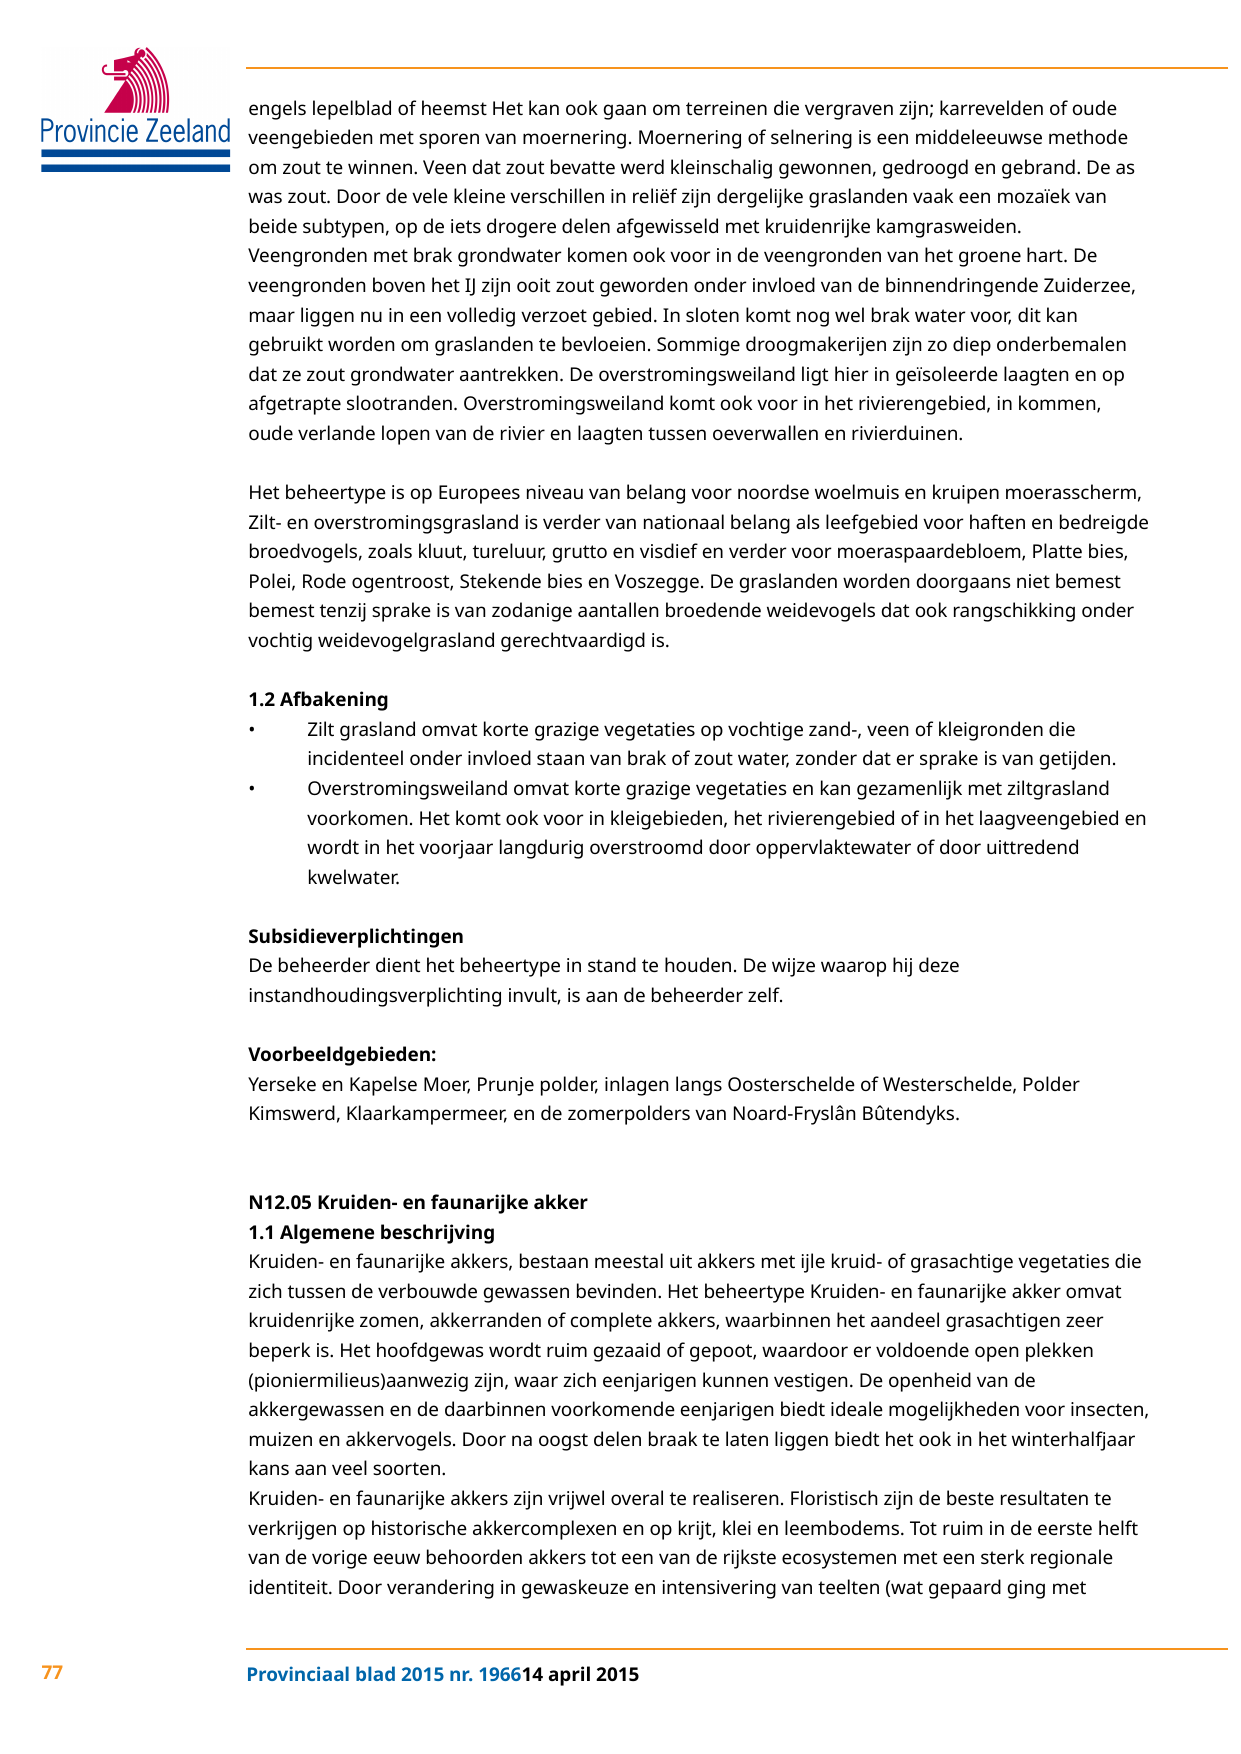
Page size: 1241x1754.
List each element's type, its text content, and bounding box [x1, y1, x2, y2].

picture [41, 47, 231, 172]
text engels lepelblad of heemst Het kan ook gaan om terreinen die vergraven zijn; karrevelden of oude veengebieden met sporen van moernering. Moernering of selnering is een middeleeuwse methode om zout te winnen. Veen dat zout bevatte werd kleinschalig gewonnen, gedroogd en gebrand. De as was zout. Door de vele kleine verschillen in reliëf zijn dergelijke graslanden vaak een mozaïek van beide subtypen, op de iets drogere delen afgewisseld met kruidenrijke kamgrasweiden. [248, 95, 1152, 239]
list Zilt grasland omvat korte grazige vegetaties op vochtige zand-, veen of kleigronden die incidenteel onder invloed staan van brak of zout water, zonder dat er sprake is van getijden. [248, 716, 1152, 771]
text Veengronden met brak grondwater komen ook voor in de veengronden van het groene hart. De veengronden boven het IJ zijn ooit zout geworden onder invloed van de binnendringende Zuiderzee, maar liggen nu in een volledig verzoet gebied. In sloten komt nog wel brak water voor, dit kan gebruikt worden om graslanden te bevloeien. Sommige droogmakerijen zijn zo diep onderbemalen dat ze zout grondwater aantrekken. De overstromingsweiland ligt hier in geïsoleerde laagten en op afgetrapte slootranden. Overstromingsweiland komt ook voor in het rivierengebied, in kommen, oude verlande lopen van de rivier en laagten tussen oeverwallen en rivierduinen. [248, 243, 1152, 446]
text De beheerder dient het beheertype in stand te houden. De wijze waarop hij deze instandhoudingsverplichting invult, is aan de beheerder zelf. [248, 953, 1152, 1008]
text Kruiden- en faunarijke akkers zijn vrijwel overal te realiseren. Floristisch zijn de beste resultaten te verkrijgen op historische akkercomplexen en op krijt, klei en leembodems. Tot ruim in de eerste helft van de vorige eeuw behoorden akkers tot een van de rijkste ecosystemen met een sterk regionale identiteit. Door verandering in gewaskeuze en intensivering van teelten (wat gepaard ging met [248, 1485, 1152, 1600]
text Voorbeeldgebieden: [248, 1041, 1152, 1067]
text Yerseke en Kapelse Moer, Prunje polder, inlagen langs Oosterschelde of Westerschelde, Polder Kimswerd, Klaarkampermeer, en de zomerpolders van Noard-Fryslân Bûtendyks. [248, 1071, 1152, 1126]
text N12.05 Kruiden- en faunarijke akker [248, 1189, 1152, 1215]
list Overstromingsweiland omvat korte grazige vegetaties en kan gezamenlijk met ziltgrasland voorkomen. Het komt ook voor in kleigebieden, het rivierengebied of in het laagveengebied en wordt in het voorjaar langdurig overstroomd door oppervlaktewater of door uittredend kwelwater. [248, 775, 1152, 890]
text Het beheertype is op Europees niveau van belang voor noordse woelmuis en kruipen moerasscherm, Zilt- en overstromingsgrasland is verder van nationaal belang als leefgebied voor haften en bedreigde broedvogels, zoals kluut, tureluur, grutto en visdief en verder voor moeraspaardebloem, Platte bies, Polei, Rode ogentroost, Stekende bies en Voszegge. De graslanden worden doorgaans niet bemest bemest tenzij sprake is van zodanige aantallen broedende weidevogels dat ook rangschikking onder vochtig weidevogelgrasland gerechtvaardigd is. [248, 479, 1152, 653]
text 1.2 Afbakening [248, 686, 1152, 712]
text Subsidieverplichtingen [248, 923, 1152, 949]
text 1.1 Algemene beschrijving [248, 1219, 1152, 1245]
text Kruiden- en faunarijke akkers, bestaan meestal uit akkers met ijle kruid- of grasachtige vegetaties die zich tussen de verbouwde gewassen bevinden. Het beheertype Kruiden- en faunarijke akker omvat kruidenrijke zomen, akkerranden of complete akkers, waarbinnen het aandeel grasachtigen zeer beperk is. Het hoofdgewas wordt ruim gezaaid of gepoot, waardoor er voldoende open plekken (pioniermilieus)aanwezig zijn, waar zich eenjarigen kunnen vestigen. De openheid van de akkergewassen en de daarbinnen voorkomende eenjarigen biedt ideale mogelijkheden voor insecten, muizen en akkervogels. Door na oogst delen braak te laten liggen biedt het ook in het winterhalfjaar kans aan veel soorten. [248, 1248, 1152, 1481]
